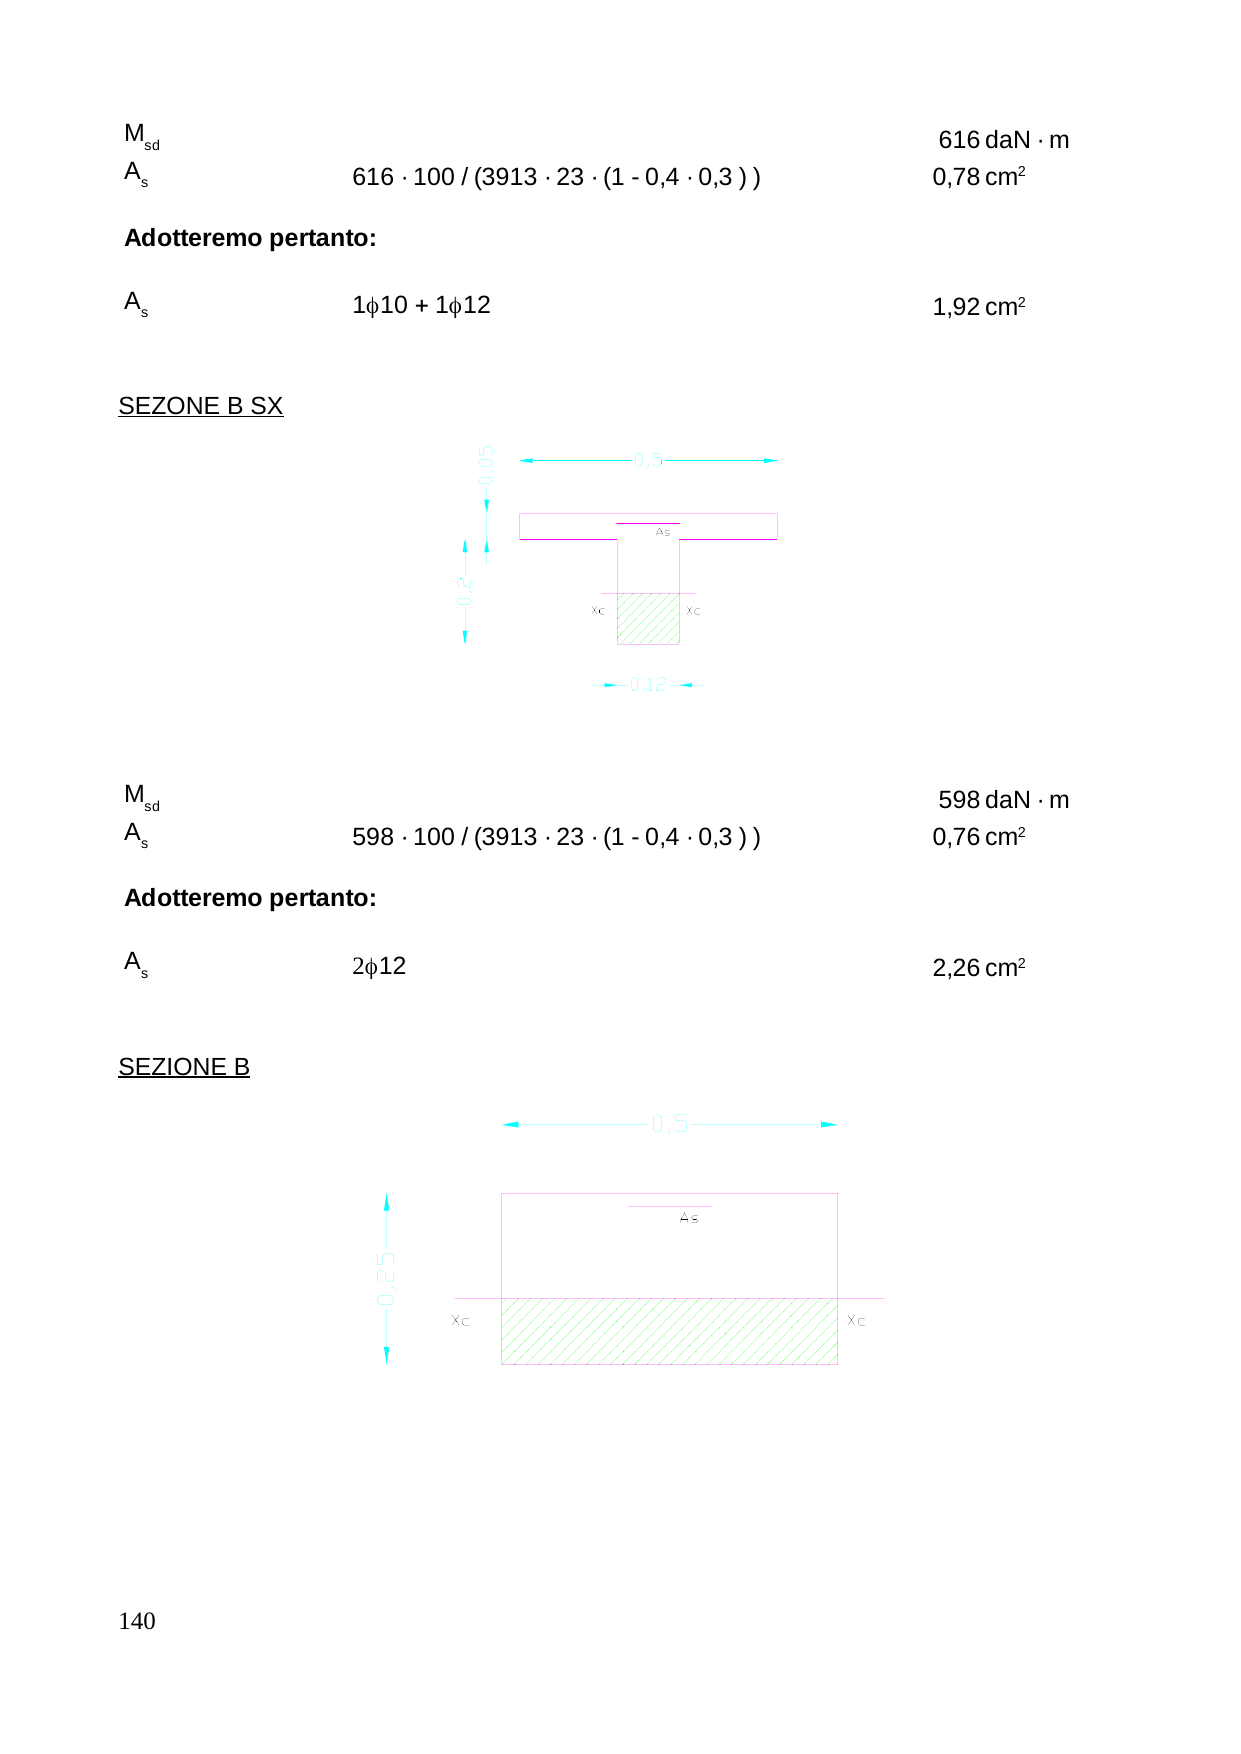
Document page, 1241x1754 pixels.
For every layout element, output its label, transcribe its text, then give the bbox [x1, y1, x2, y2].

text SEZONE B SX [118, 391, 1122, 419]
text SEZIONE B [118, 1052, 1122, 1080]
